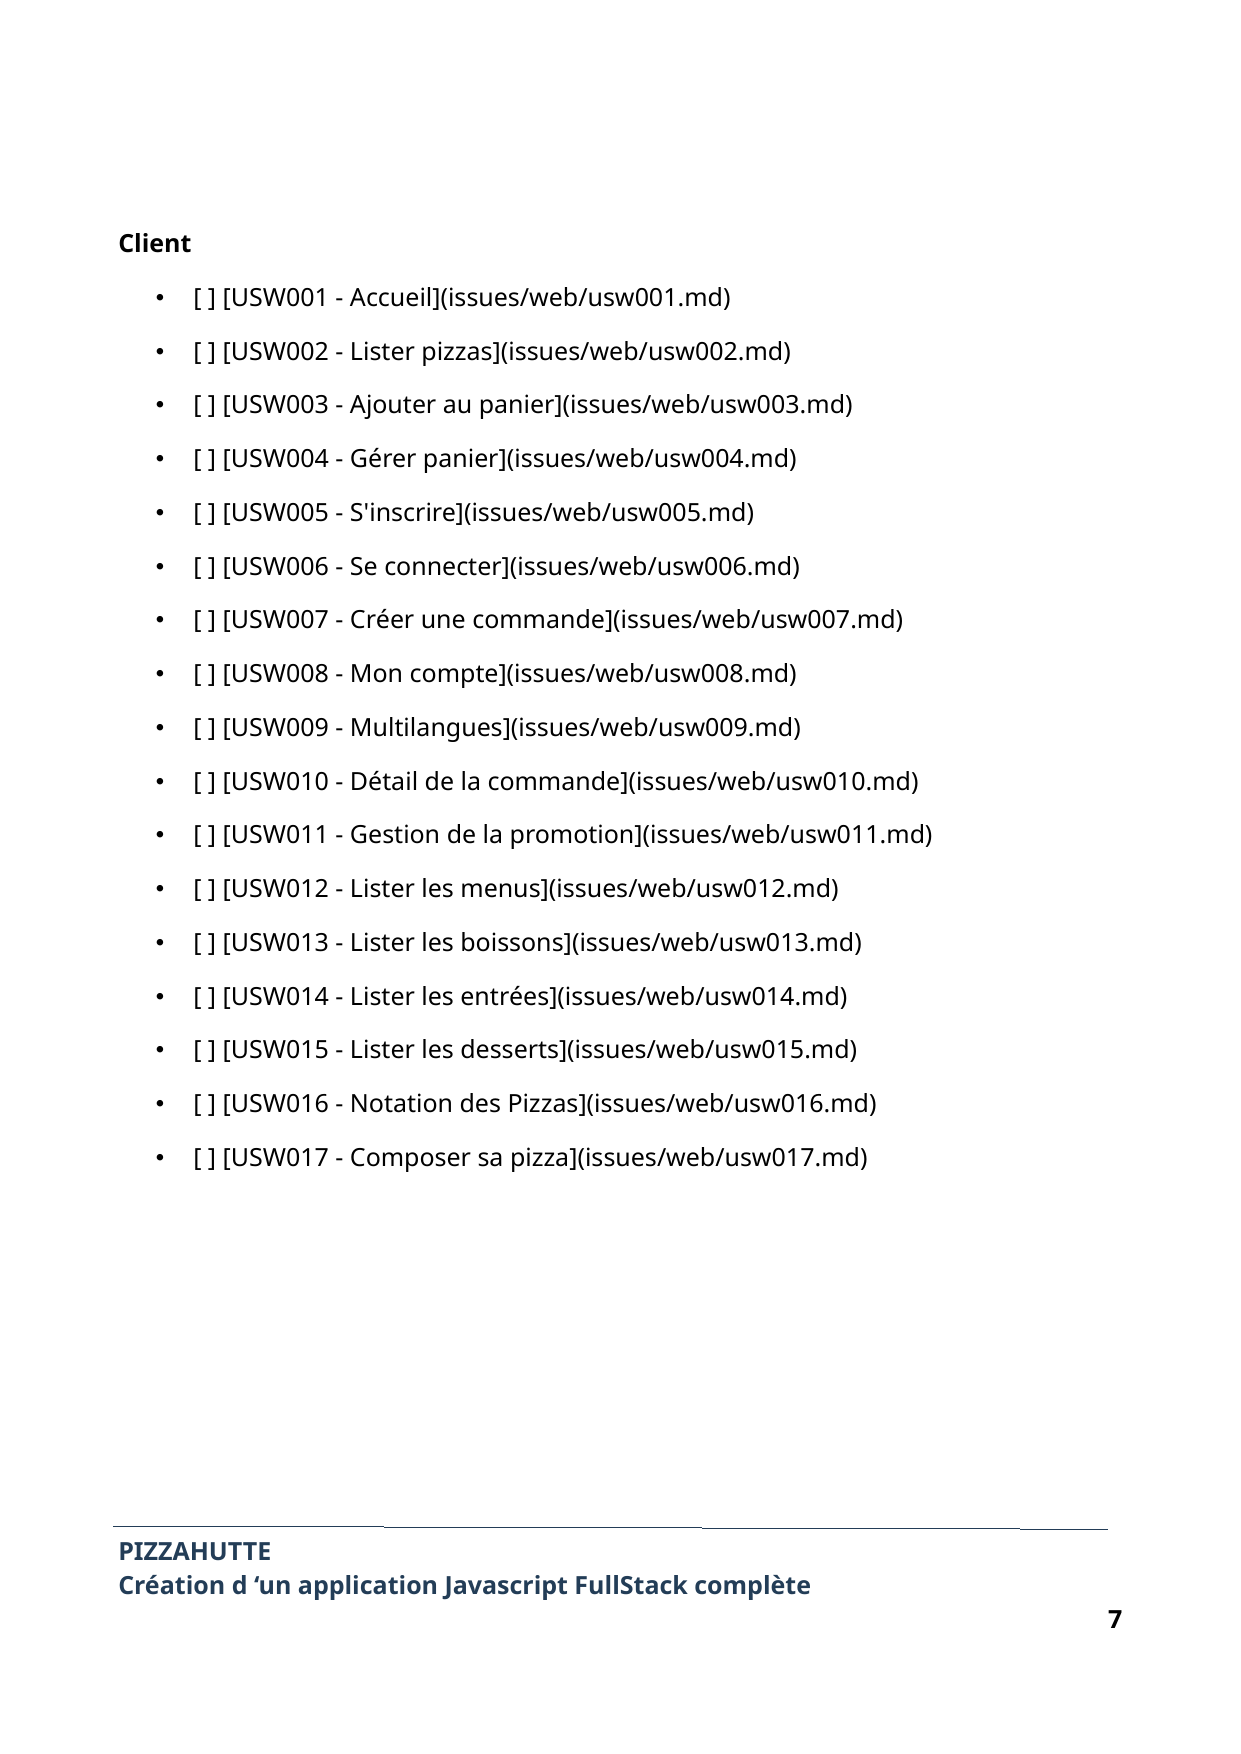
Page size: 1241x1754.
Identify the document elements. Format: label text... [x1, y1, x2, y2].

list [ ] [USW013 - Lister les boissons](issues/web/usw013.md) [156, 924, 1122, 958]
list [ ] [USW006 - Se connecter](issues/web/usw006.md) [156, 548, 1122, 582]
list [ ] [USW002 - Lister pizzas](issues/web/usw002.md) [156, 333, 1122, 367]
list [ ] [USW007 - Créer une commande](issues/web/usw007.md) [156, 602, 1122, 636]
list [ ] [USW014 - Lister les entrées](issues/web/usw014.md) [156, 978, 1122, 1012]
list [ ] [USW011 - Gestion de la promotion](issues/web/usw011.md) [156, 817, 1122, 851]
list [ ] [USW015 - Lister les desserts](issues/web/usw015.md) [156, 1032, 1122, 1066]
list [ ] [USW017 - Composer sa pizza](issues/web/usw017.md) [156, 1139, 1122, 1173]
list [ ] [USW005 - S'inscrire](issues/web/usw005.md) [156, 494, 1122, 528]
text Client [118, 226, 1122, 260]
list [ ] [USW004 - Gérer panier](issues/web/usw004.md) [156, 441, 1122, 475]
list [ ] [USW008 - Mon compte](issues/web/usw008.md) [156, 656, 1122, 690]
list [ ] [USW009 - Multilangues](issues/web/usw009.md) [156, 709, 1122, 743]
list [ ] [USW001 - Accueil](issues/web/usw001.md) [156, 279, 1122, 313]
list [ ] [USW010 - Détail de la commande](issues/web/usw010.md) [156, 763, 1122, 797]
list [ ] [USW003 - Ajouter au panier](issues/web/usw003.md) [156, 387, 1122, 421]
list [ ] [USW016 - Notation des Pizzas](issues/web/usw016.md) [156, 1086, 1122, 1120]
list [ ] [USW012 - Lister les menus](issues/web/usw012.md) [156, 871, 1122, 905]
